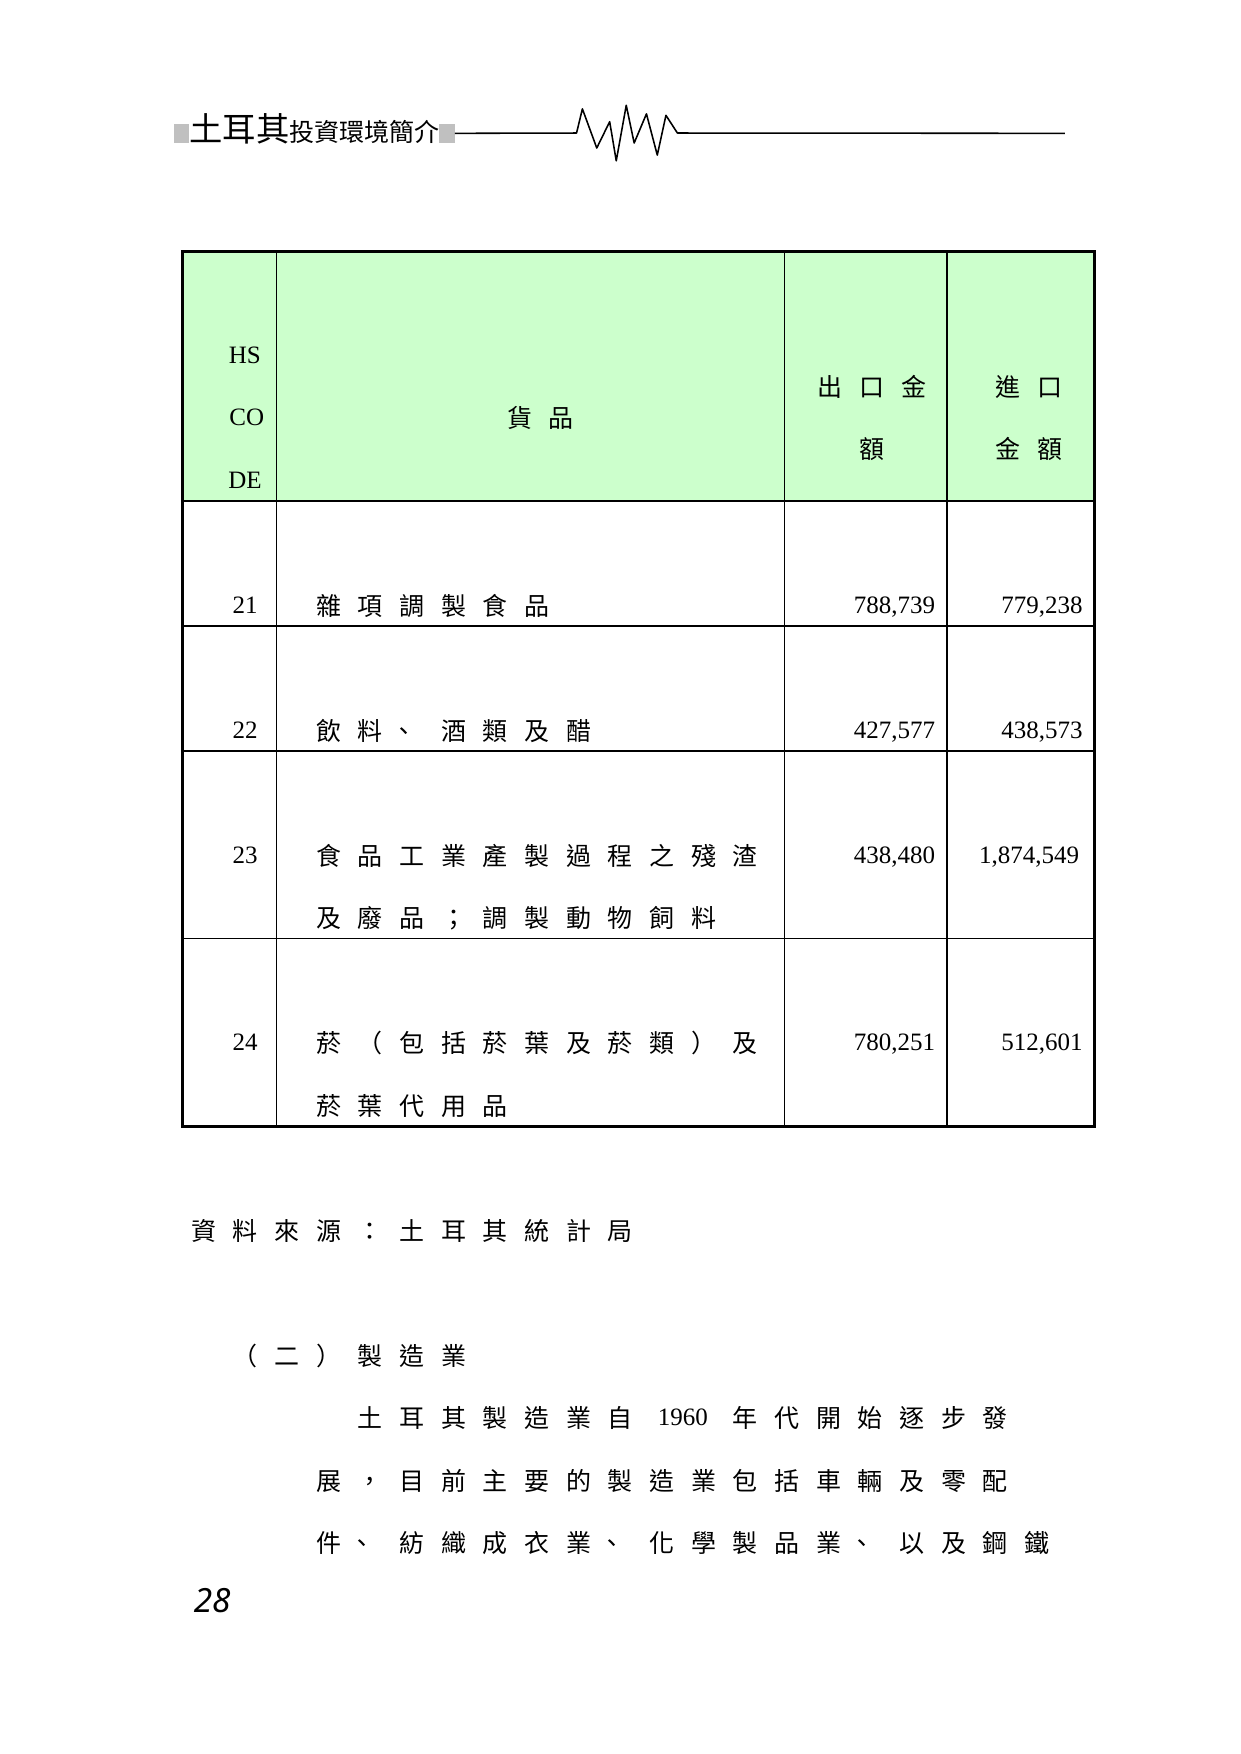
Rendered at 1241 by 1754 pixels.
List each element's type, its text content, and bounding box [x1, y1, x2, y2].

table_cell 21 [184, 502, 276, 625]
table_cell 飲料、酒類及醋 [277, 627, 784, 750]
table_cell 512,601 [948, 939, 1093, 1125]
table_header 出口金額 [785, 253, 946, 500]
table_cell 780,251 [785, 939, 946, 1125]
table_cell 438,573 [948, 627, 1093, 750]
table_cell 菸（包括菸葉及菸類）及菸葉代用品 [277, 939, 784, 1125]
table_header 進口金額 [948, 253, 1093, 500]
text （二）製造業 [207, 1313, 1058, 1375]
table_header HS CODE [184, 253, 276, 500]
table_cell 雜項調製食品 [277, 502, 784, 625]
text 土耳其製造業自1960年代開始逐步發展，目前主要的製造業包括車輛及零配件、紡織成衣業、化學製品業、以及鋼鐵 [281, 1375, 1058, 1563]
table_cell 24 [184, 939, 276, 1125]
table_cell 22 [184, 627, 276, 750]
table_cell 779,238 [948, 502, 1093, 625]
table_cell 427,577 [785, 627, 946, 750]
text 資料來源：土耳其統計局 [183, 1188, 1058, 1250]
table_cell 788,739 [785, 502, 946, 625]
table_cell 438,480 [785, 752, 946, 938]
table_cell 食品工業產製過程之殘渣及廢品；調製動物飼料 [277, 752, 784, 938]
table_header 貨品 [277, 253, 784, 500]
table_cell 1,874,549 [948, 752, 1093, 938]
table_cell 23 [184, 752, 276, 938]
